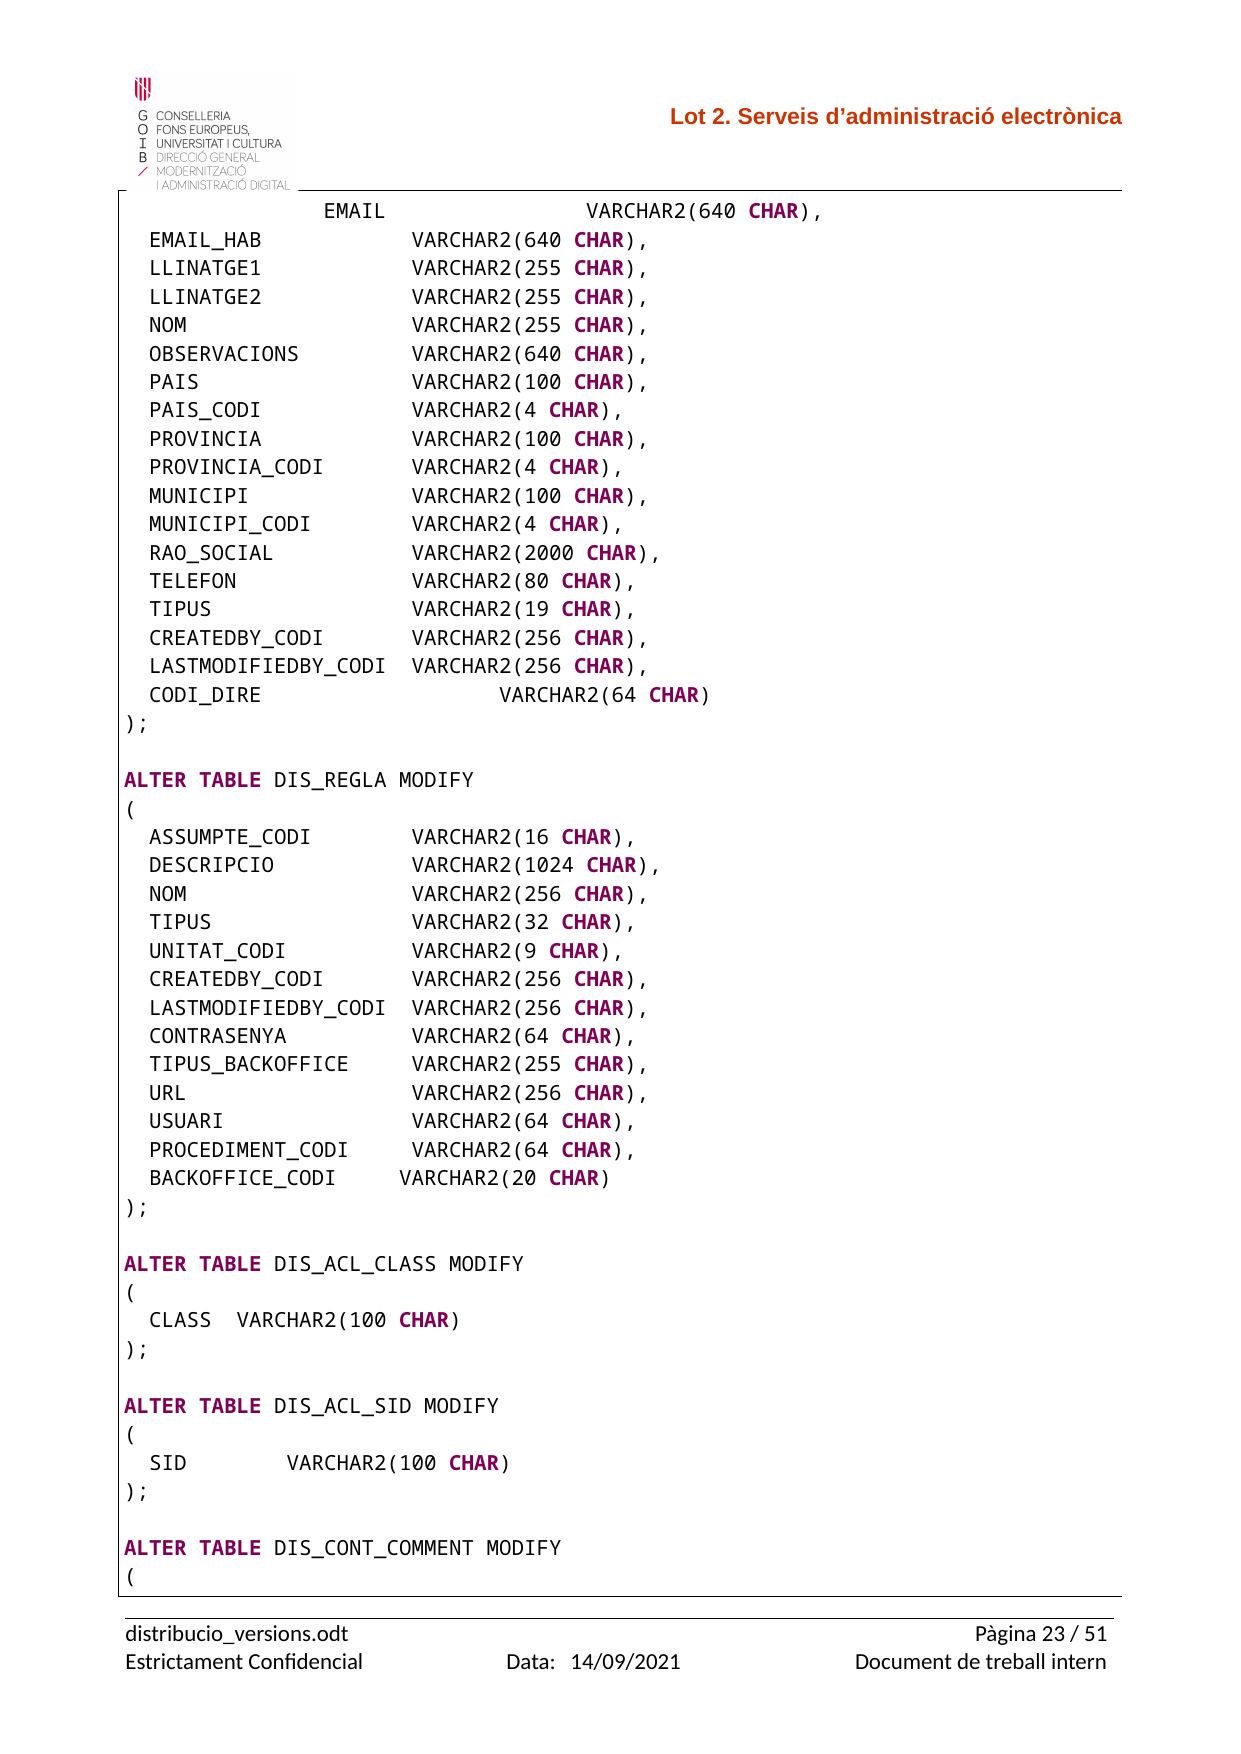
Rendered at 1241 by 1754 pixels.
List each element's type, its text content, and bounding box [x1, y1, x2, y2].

table_header EMAIL VARCHAR2(640 CHAR), EMAIL_HAB VARCHAR2(640 CHAR), LLINATGE1 VARCHAR2(255 CHAR), LLINATGE2 VARCHAR2(255 CHAR), NOM VARCHAR2(255 CHAR), OBSERVACIONS VARCHAR2(640 CHAR), PAIS VARCHAR2(100 CHAR), PAIS_CODI VARCHAR2(4 CHAR), PROVINCIA VARCHAR2(100 CHAR), PROVINCIA_CODI VARCHAR2(4 CHAR), MUNICIPI VARCHAR2(100 CHAR), MUNICIPI_CODI VARCHAR2(4 CHAR), RAO_SOCIAL VARCHAR2(2000 CHAR), TELEFON VARCHAR2(80 CHAR), TIPUS VARCHAR2(19 CHAR), CREATEDBY_CODI VARCHAR2(256 CHAR), LASTMODIFIEDBY_CODI VARCHAR2(256 CHAR), CODI_DIRE VARCHAR2(64 CHAR) ); ALTER TABLE DIS_REGLA MODIFY ( ASSUMPTE_CODI VARCHAR2(16 CHAR), DESCRIPCIO VARCHAR2(1024 CHAR), NOM VARCHAR2(256 CHAR), TIPUS VARCHAR2(32 CHAR), UNITAT_CODI VARCHAR2(9 CHAR), CREATEDBY_CODI VARCHAR2(256 CHAR), LASTMODIFIEDBY_CODI VARCHAR2(256 CHAR), CONTRASENYA VARCHAR2(64 CHAR), TIPUS_BACKOFFICE VARCHAR2(255 CHAR), URL VARCHAR2(256 CHAR), USUARI VARCHAR2(64 CHAR), PROCEDIMENT_CODI VARCHAR2(64 CHAR), BACKOFFICE_CODI VARCHAR2(20 CHAR) ); ALTER TABLE DIS_ACL_CLASS MODIFY ( CLASS VARCHAR2(100 CHAR) ); ALTER TABLE DIS_ACL_SID MODIFY ( SID VARCHAR2(100 CHAR) ); ALTER TABLE DIS_CONT_COMMENT MODIFY ( [119, 191, 1122, 1596]
picture [126, 70, 299, 197]
